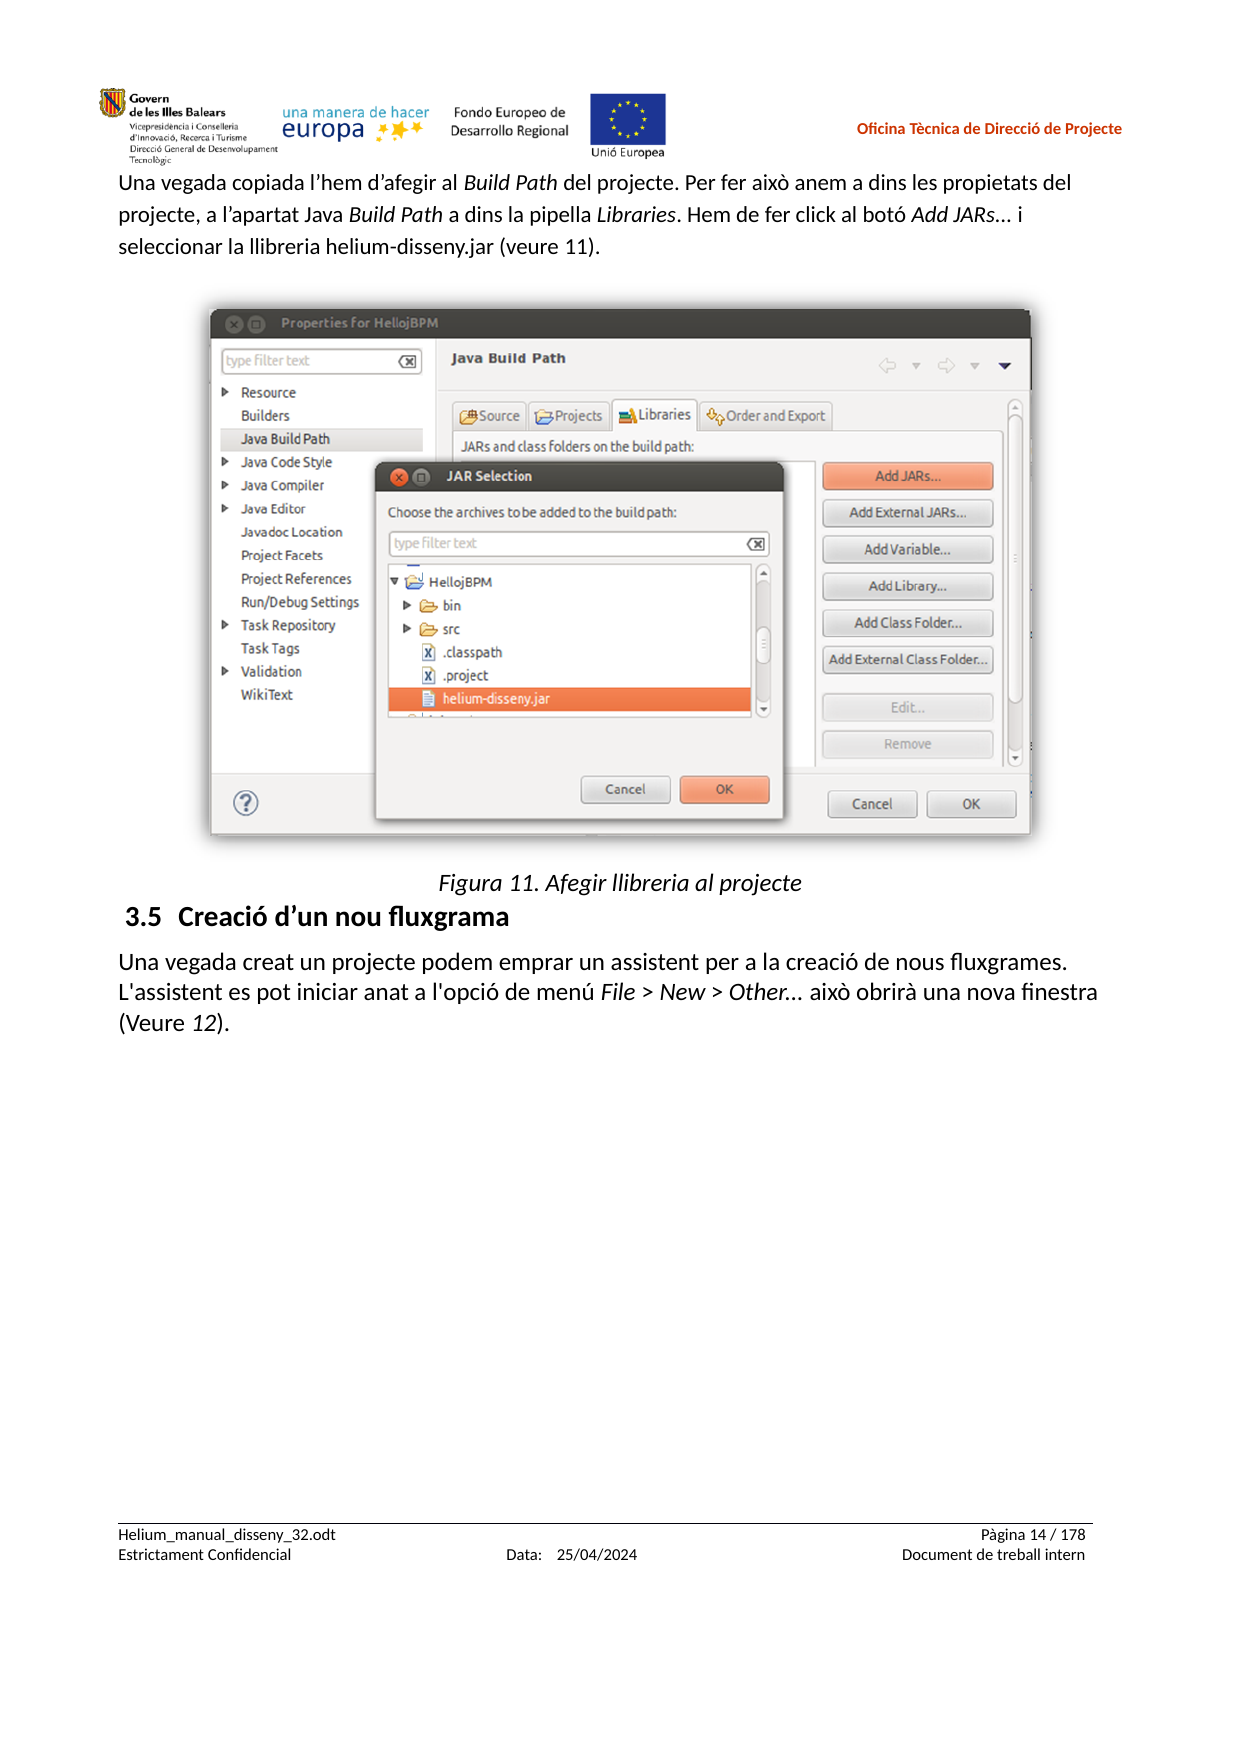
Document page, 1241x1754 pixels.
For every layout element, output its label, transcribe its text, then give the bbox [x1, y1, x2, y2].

text Una vegada creat un projecte podem emprar un assistent per a la creació de nous fluxgrames. L'assistent es pot iniciar anat a l'opció de menú File > New > Other... això obrirà una nova finestra (Veure 12). [118, 946, 1122, 1037]
text Una vegada copiada l’hem d’afegir al Build Path del projecte. Per fer això anem a dins les propietats del projecte, a l’apartat Java Build Path a dins la pipella Libraries. Hem de fer click al botó Add JARs... i seleccionar la llibreria helium-disseny.jar (veure 11). [118, 168, 1122, 260]
subtitle [158, 264, 1082, 277]
subtitle Creació d’un nou fluxgrama [118, 865, 1122, 933]
picture [176, 277, 1064, 868]
picture [99, 87, 668, 166]
text Figura 11. Afegir llibreria al projecte [158, 865, 1082, 898]
